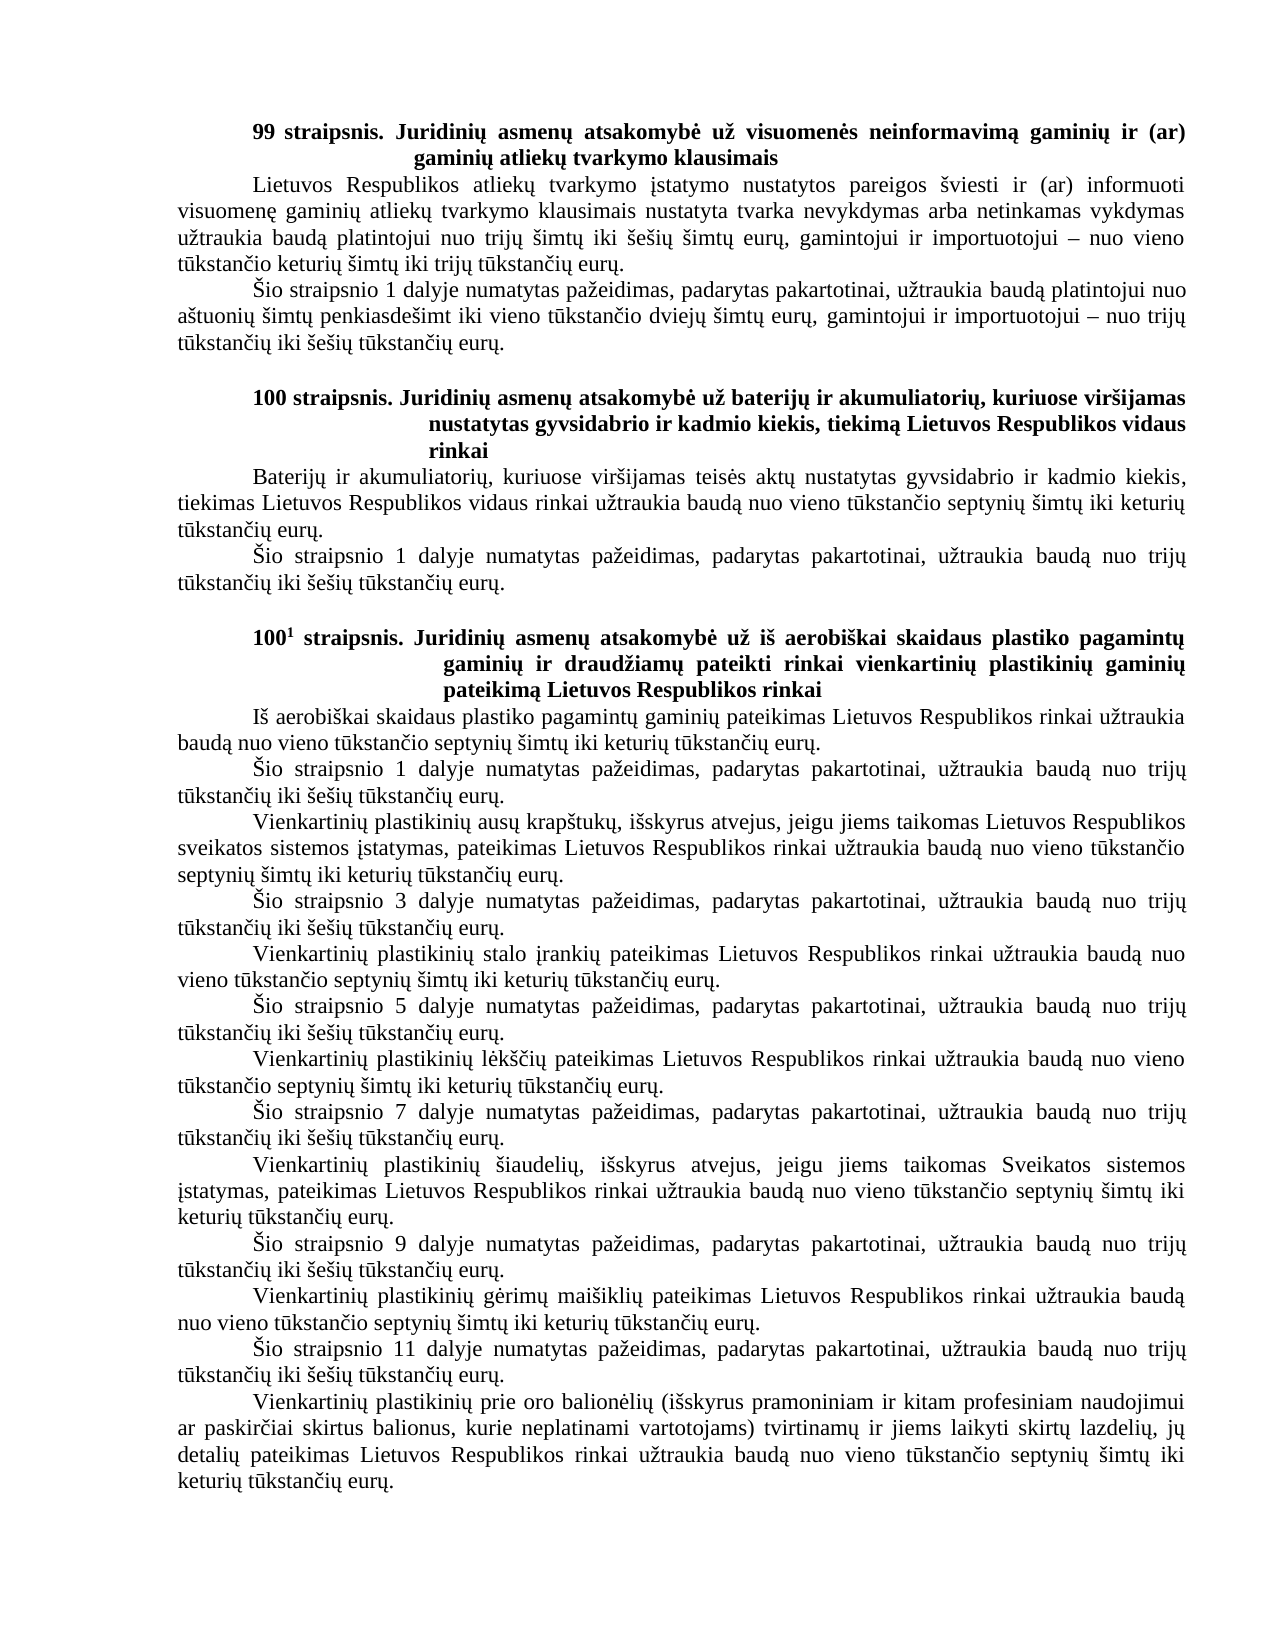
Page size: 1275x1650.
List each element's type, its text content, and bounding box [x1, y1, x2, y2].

text Šio straipsnio 3 dalyje numatytas pažeidimas, padarytas pakartotinai, užtraukia baudą nuo trijų tūkstančių iki šešių tūkstančių eurų. [177, 887, 1186, 940]
text Šio straipsnio 1 dalyje numatytas pažeidimas, padarytas pakartotinai, užtraukia baudą nuo trijų tūkstančių iki šešių tūkstančių eurų. [177, 755, 1186, 808]
text Vienkartinių plastikinių stalo įrankių pateikimas Lietuvos Respublikos rinkai užtraukia baudą nuo vieno tūkstančio septynių šimtų iki keturių tūkstančių eurų. [177, 940, 1186, 993]
text 100 straipsnis. Juridinių asmenų atsakomybė už baterijų ir akumuliatorių, kuriuose viršijamas nustatytas gyvsidabrio ir kadmio kiekis, tiekimą Lietuvos Respublikos vidaus rinkai [252, 384, 1186, 463]
text Šio straipsnio 7 dalyje numatytas pažeidimas, padarytas pakartotinai, užtraukia baudą nuo trijų tūkstančių iki šešių tūkstančių eurų. [177, 1098, 1186, 1151]
text Šio straipsnio 5 dalyje numatytas pažeidimas, padarytas pakartotinai, užtraukia baudą nuo trijų tūkstančių iki šešių tūkstančių eurų. [177, 993, 1186, 1045]
text Iš aerobiškai skaidaus plastiko pagamintų gaminių pateikimas Lietuvos Respublikos rinkai užtraukia baudą nuo vieno tūkstančio septynių šimtų iki keturių tūkstančių eurų. [177, 703, 1186, 755]
text Vienkartinių plastikinių ausų krapštukų, išskyrus atvejus, jeigu jiems taikomas Lietuvos Respublikos sveikatos sistemos įstatymas, pateikimas Lietuvos Respublikos rinkai užtraukia baudą nuo vieno tūkstančio septynių šimtų iki keturių tūkstančių eurų. [177, 808, 1186, 887]
text Lietuvos Respublikos atliekų tvarkymo įstatymo nustatytos pareigos šviesti ir (ar) informuoti visuomenę gaminių atliekų tvarkymo klausimais nustatyta tvarka nevykdymas arba netinkamas vykdymas užtraukia baudą platintojui nuo trijų šimtų iki šešių šimtų eurų, gamintojui ir importuotojui – nuo vieno tūkstančio keturių šimtų iki trijų tūkstančių eurų. [177, 171, 1186, 276]
text Vienkartinių plastikinių šiaudelių, išskyrus atvejus, jeigu jiems taikomas Sveikatos sistemos įstatymas, pateikimas Lietuvos Respublikos rinkai užtraukia baudą nuo vieno tūkstančio septynių šimtų iki keturių tūkstančių eurų. [177, 1151, 1186, 1230]
text Šio straipsnio 1 dalyje numatytas pažeidimas, padarytas pakartotinai, užtraukia baudą platintojui nuo aštuonių šimtų penkiasdešimt iki vieno tūkstančio dviejų šimtų eurų, gamintojui ir importuotojui – nuo trijų tūkstančių iki šešių tūkstančių eurų. [177, 276, 1186, 355]
text Šio straipsnio 11 dalyje numatytas pažeidimas, padarytas pakartotinai, užtraukia baudą nuo trijų tūkstančių iki šešių tūkstančių eurų. [177, 1335, 1186, 1388]
text 99 straipsnis. Juridinių asmenų atsakomybė už visuomenės neinformavimą gaminių ir (ar) gaminių atliekų tvarkymo klausimais [252, 118, 1186, 171]
text Vienkartinių plastikinių gėrimų maišiklių pateikimas Lietuvos Respublikos rinkai užtraukia baudą nuo vieno tūkstančio septynių šimtų iki keturių tūkstančių eurų. [177, 1282, 1186, 1335]
text Šio straipsnio 9 dalyje numatytas pažeidimas, padarytas pakartotinai, užtraukia baudą nuo trijų tūkstančių iki šešių tūkstančių eurų. [177, 1230, 1186, 1282]
text Šio straipsnio 1 dalyje numatytas pažeidimas, padarytas pakartotinai, užtraukia baudą nuo trijų tūkstančių iki šešių tūkstančių eurų. [177, 542, 1186, 595]
text Baterijų ir akumuliatorių, kuriuose viršijamas teisės aktų nustatytas gyvsidabrio ir kadmio kiekis, tiekimas Lietuvos Respublikos vidaus rinkai užtraukia baudą nuo vieno tūkstančio septynių šimtų iki keturių tūkstančių eurų. [177, 463, 1186, 542]
text 1001 straipsnis. Juridinių asmenų atsakomybė už iš aerobiškai skaidaus plastiko pagamintų gaminių ir draudžiamų pateikti rinkai vienkartinių plastikinių gaminių pateikimą Lietuvos Respublikos rinkai [252, 624, 1186, 703]
text Vienkartinių plastikinių lėkščių pateikimas Lietuvos Respublikos rinkai užtraukia baudą nuo vieno tūkstančio septynių šimtų iki keturių tūkstančių eurų. [177, 1045, 1186, 1098]
text Vienkartinių plastikinių prie oro balionėlių (išskyrus pramoniniam ir kitam profesiniam naudojimui ar paskirčiai skirtus balionus, kurie neplatinami vartotojams) tvirtinamų ir jiems laikyti skirtų lazdelių, jų detalių pateikimas Lietuvos Respublikos rinkai užtraukia baudą nuo vieno tūkstančio septynių šimtų iki keturių tūkstančių eurų. [177, 1388, 1186, 1493]
